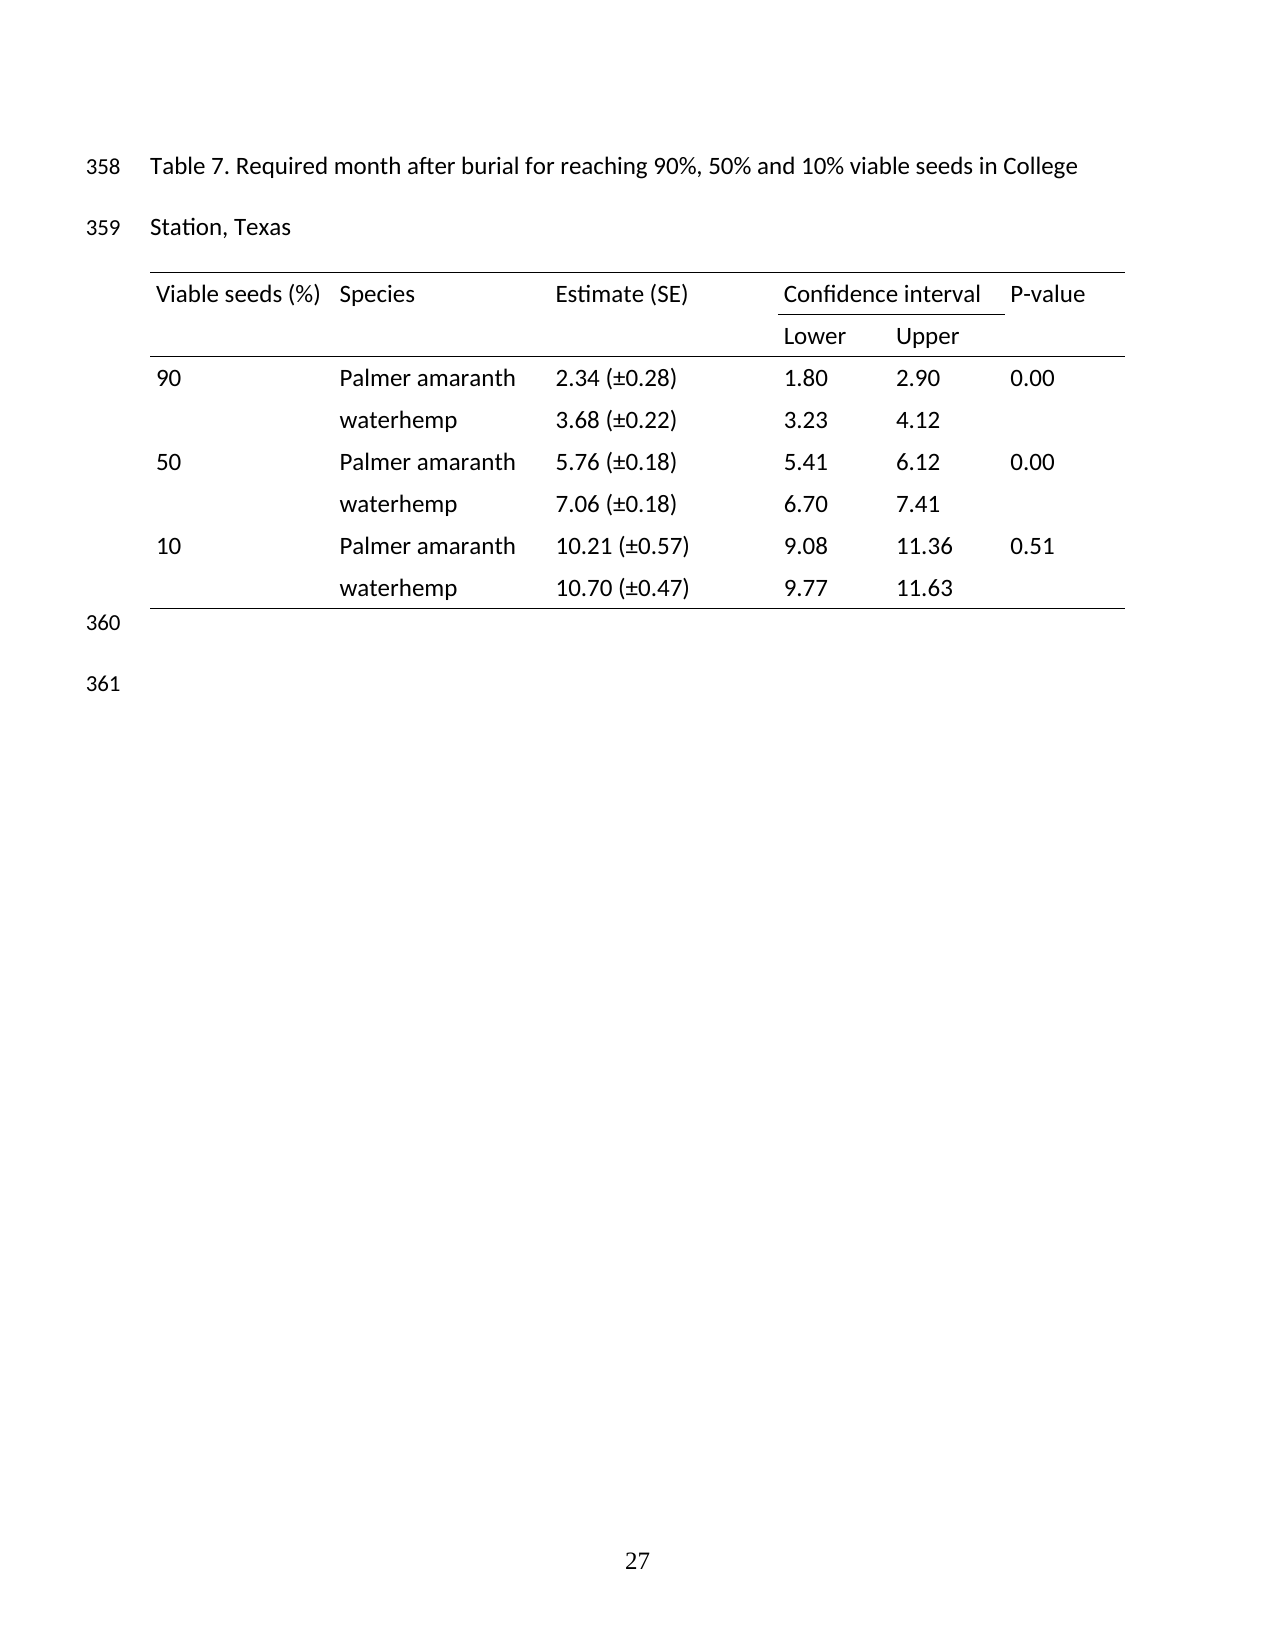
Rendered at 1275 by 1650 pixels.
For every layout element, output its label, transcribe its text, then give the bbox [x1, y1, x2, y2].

table_cell Palmer amaranth [334, 440, 549, 482]
table_cell 90 [150, 357, 333, 440]
table_cell 6.70 [778, 482, 890, 524]
table_cell 2.34 (±0.28) [550, 357, 778, 398]
table_cell waterhemp [334, 398, 549, 440]
table_header Estimate (SE) [550, 273, 778, 356]
table_cell 10.21 (±0.57) [550, 524, 778, 566]
table_cell 1.80 [778, 357, 890, 398]
table_cell 7.06 (±0.18) [550, 482, 778, 524]
table_cell 0.51 [1005, 524, 1125, 608]
table_cell 11.36 [890, 524, 1004, 566]
table_cell 11.63 [890, 566, 1004, 608]
table_cell Palmer amaranth [334, 357, 549, 398]
table_header Species [334, 273, 549, 356]
table_cell 9.08 [778, 524, 890, 566]
table_header Confidence interval [778, 273, 1004, 314]
table_cell 0.00 [1005, 440, 1125, 524]
table_cell 5.76 (±0.18) [550, 440, 778, 482]
table_cell 50 [150, 440, 333, 524]
table_cell 9.77 [778, 566, 890, 608]
table_cell 2.90 [890, 357, 1004, 398]
table_cell waterhemp [334, 566, 549, 608]
table_cell 5.41 [778, 440, 890, 482]
table_cell 3.68 (±0.22) [550, 398, 778, 440]
table_cell 0.00 [1005, 357, 1125, 440]
table_cell waterhemp [334, 482, 549, 524]
table_cell 6.12 [890, 440, 1004, 482]
table_cell Palmer amaranth [334, 524, 549, 566]
table_cell 7.41 [890, 482, 1004, 524]
table_cell Lower [778, 315, 890, 356]
table_cell 4.12 [890, 398, 1004, 440]
text Table 7. Required month after burial for reaching 90%, 50% and 10% viable seeds in College Station, Texas [150, 150, 1125, 242]
table_header Viable seeds (%) [150, 273, 333, 356]
table_header P-value [1005, 273, 1125, 356]
table_cell 10.70 (±0.47) [550, 566, 778, 608]
table_cell 10 [150, 524, 333, 608]
table_cell 3.23 [778, 398, 890, 440]
table_cell Upper [890, 315, 1004, 356]
